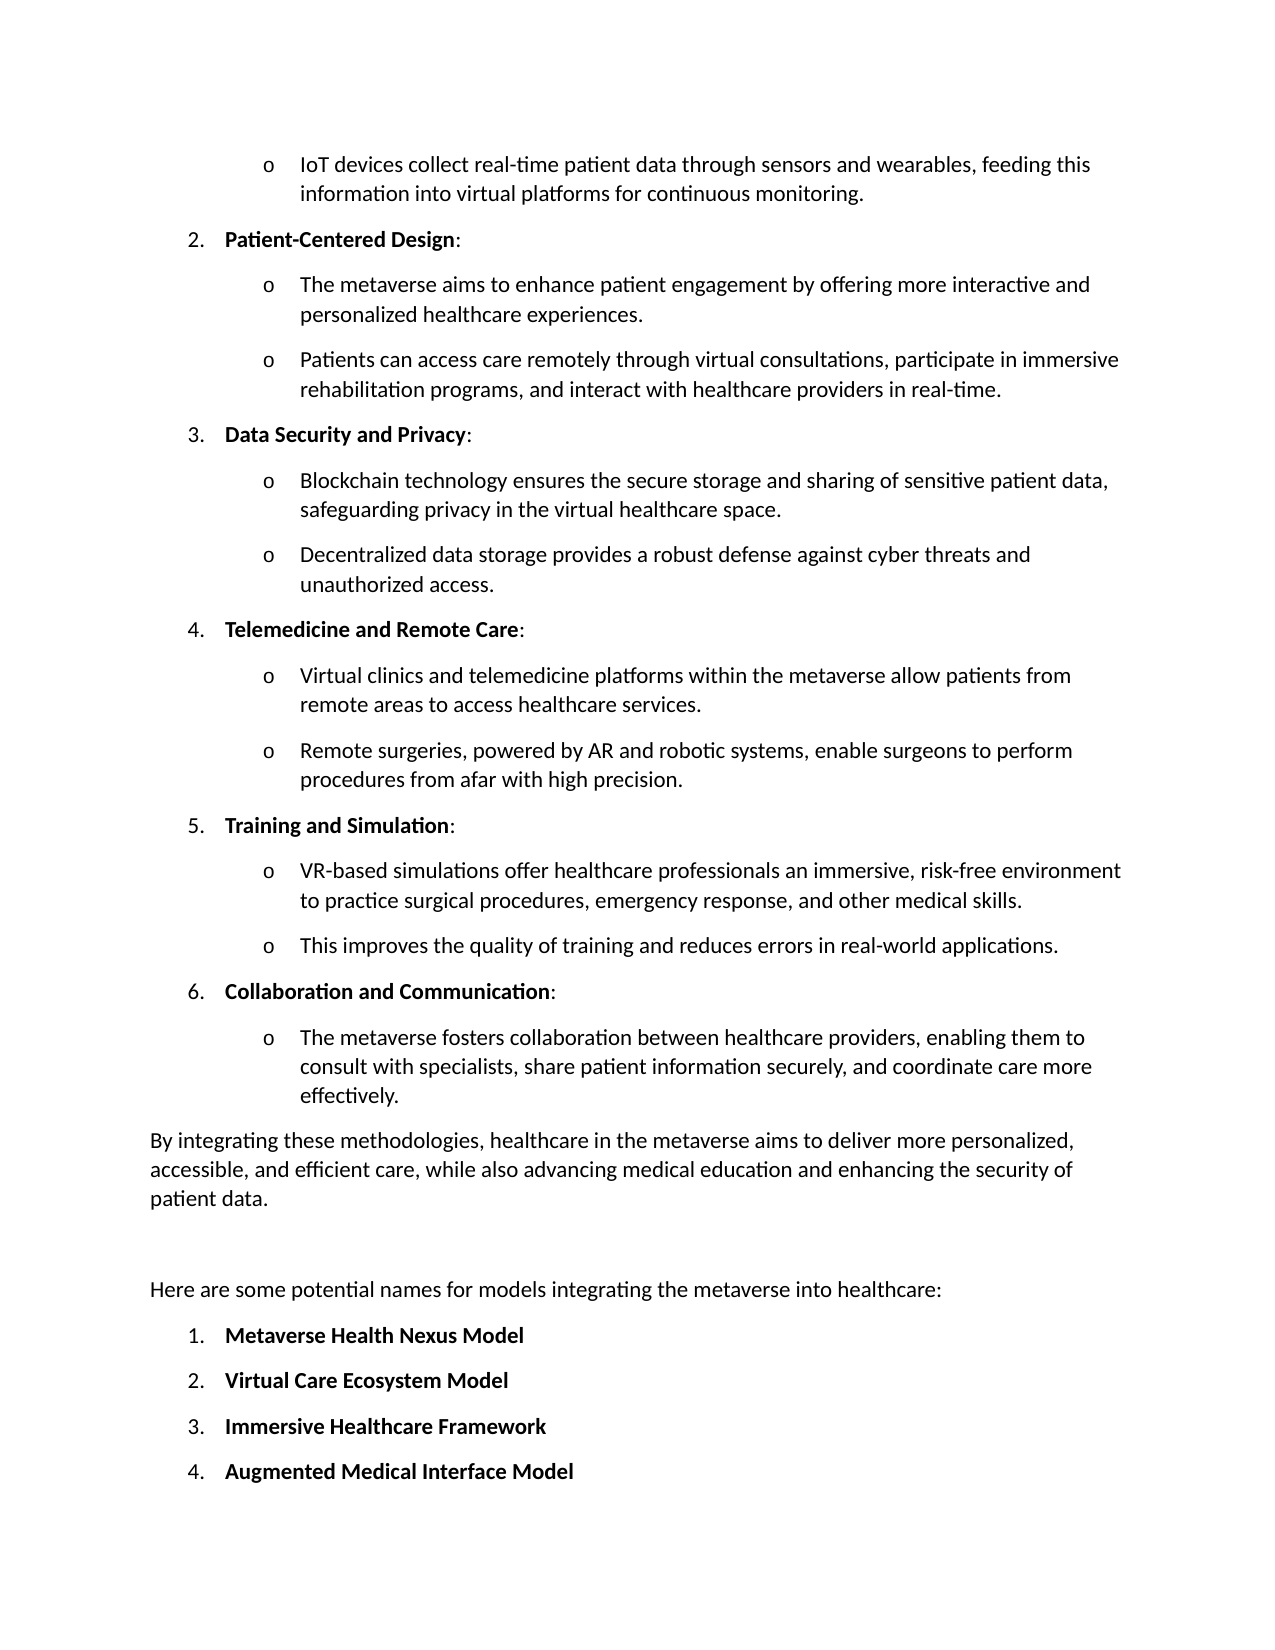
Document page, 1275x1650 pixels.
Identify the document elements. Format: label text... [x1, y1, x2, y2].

list IoT devices collect real-time patient data through sensors and wearables, feeding this information into virtual platforms for continuous monitoring. [262, 150, 1125, 207]
list The metaverse fosters collaboration between healthcare providers, enabling them to consult with specialists, share patient information securely, and coordinate care more effectively. [262, 1023, 1125, 1109]
list Patients can access care remotely through virtual consultations, participate in immersive rehabilitation programs, and interact with healthcare providers in real-time. [262, 345, 1125, 403]
list Immersive Healthcare Framework [187, 1412, 1125, 1440]
list Augmented Medical Interface Model [187, 1457, 1125, 1485]
list Decentralized data storage provides a robust defense against cyber threats and unauthorized access. [262, 541, 1125, 598]
list Patient-Centered Design: [187, 225, 1125, 253]
list Blockchain technology ensures the secure storage and sharing of sensitive patient data, safeguarding privacy in the virtual healthcare space. [262, 466, 1125, 523]
list This improves the quality of training and reduces errors in real-world applications. [262, 931, 1125, 960]
list Virtual clinics and telemedicine platforms within the metaverse allow patients from remote areas to access healthcare services. [262, 661, 1125, 718]
text By integrating these methodologies, healthcare in the metaverse aims to deliver more personalized, accessible, and efficient care, while also advancing medical education and enhancing the security of patient data. [150, 1127, 1125, 1212]
list Virtual Care Ecosystem Model [187, 1366, 1125, 1394]
list Training and Simulation: [187, 811, 1125, 839]
list Telemedicine and Remote Care: [187, 616, 1125, 643]
list The metaverse aims to enhance patient engagement by offering more interactive and personalized healthcare experiences. [262, 270, 1125, 328]
list Data Security and Privacy: [187, 420, 1125, 448]
list Collaboration and Communication: [187, 977, 1125, 1005]
list Metaverse Health Nexus Model [187, 1321, 1125, 1349]
text Here are some potential names for models integrating the metaverse into healthcare: [150, 1275, 1125, 1303]
list Remote surgeries, powered by AR and robotic systems, enable surgeons to perform procedures from afar with high precision. [262, 736, 1125, 793]
list VR-based simulations offer healthcare professionals an immersive, risk-free environment to practice surgical procedures, emergency response, and other medical skills. [262, 856, 1125, 914]
